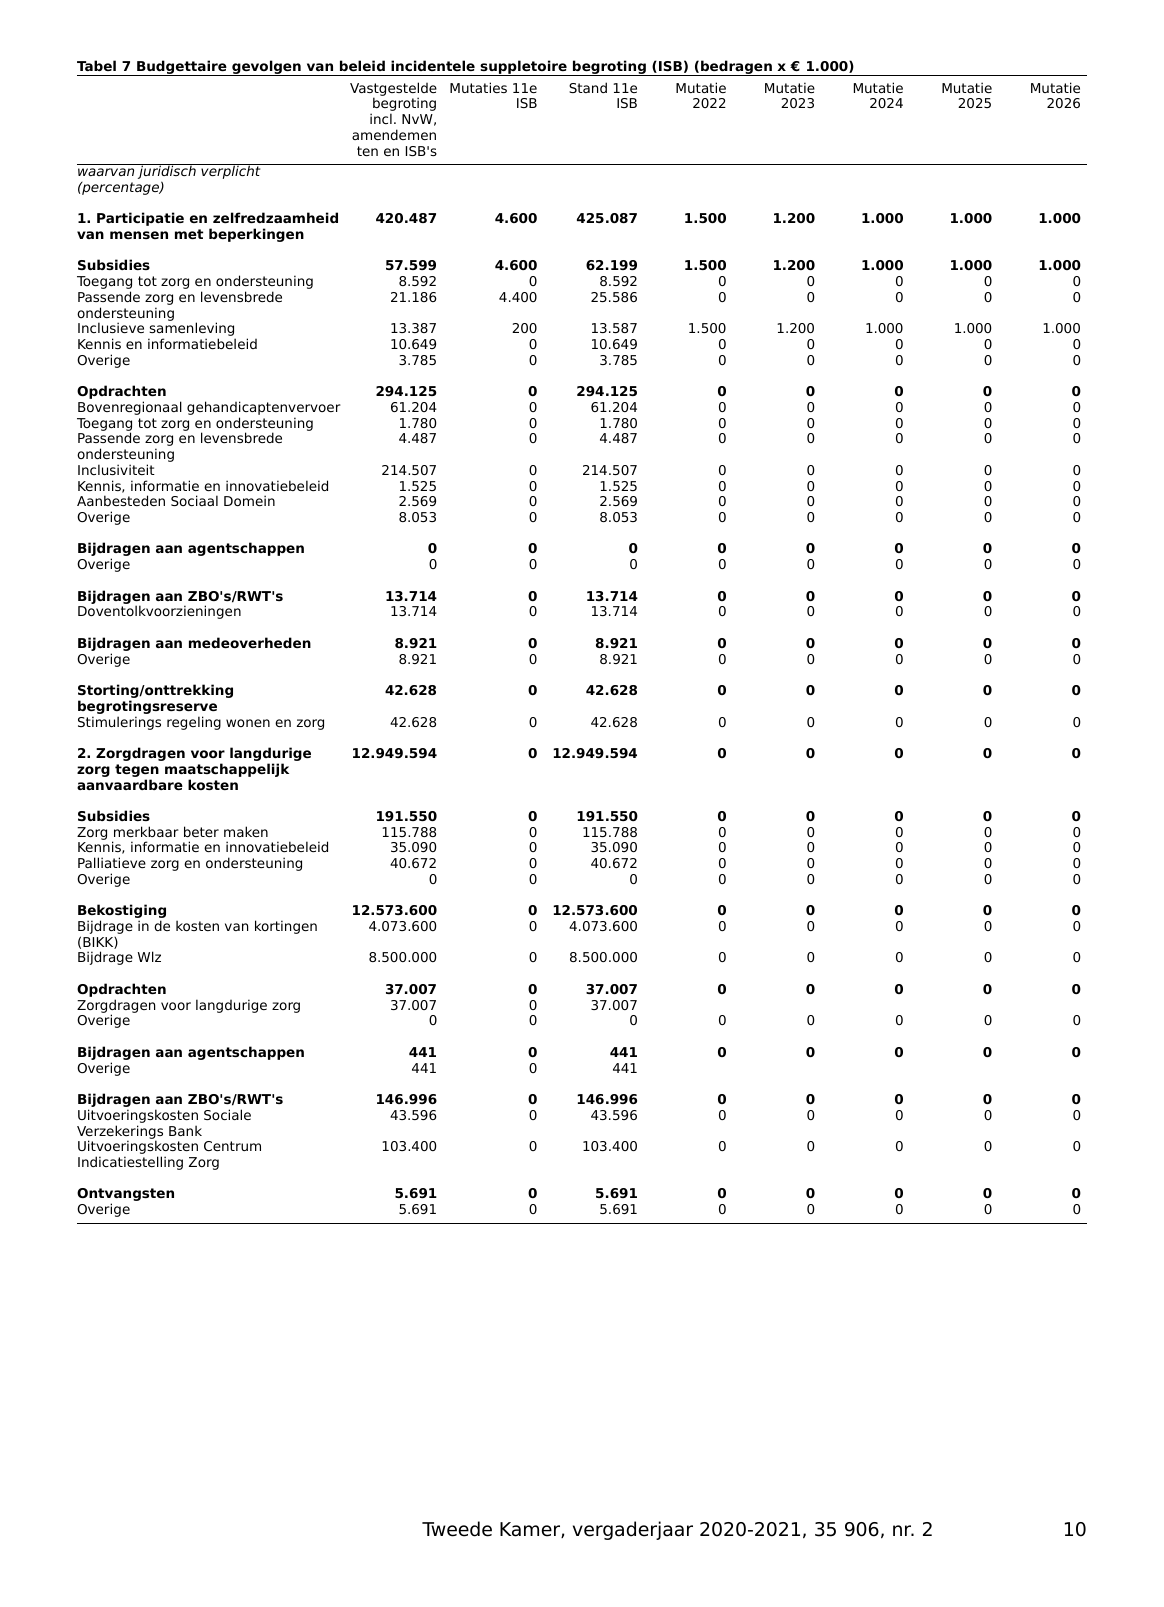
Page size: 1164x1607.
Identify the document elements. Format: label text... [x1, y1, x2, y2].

table_cell [909, 526, 998, 541]
table_cell [732, 165, 821, 195]
table_cell Storting/onttrekking begrotingsreserve [77, 683, 342, 714]
table_cell [998, 667, 1087, 683]
table_cell [644, 1060, 732, 1076]
table_cell 1.500 [644, 211, 732, 242]
table_cell [821, 888, 909, 903]
table_cell 0 [821, 416, 909, 431]
table_cell 0 [909, 557, 998, 573]
table_cell [909, 165, 998, 195]
table_cell Bijdragen aan agentschappen [77, 541, 342, 557]
table_cell 0 [732, 1045, 821, 1060]
table_cell 0 [821, 809, 909, 824]
table_cell Mutatie 2025 [909, 76, 998, 164]
table_cell 425.087 [543, 211, 644, 242]
table_cell 13.714 [543, 589, 644, 604]
table_cell 0 [543, 872, 644, 887]
table_cell 0 [644, 950, 732, 966]
table_cell Overige [77, 510, 342, 526]
table_cell 0 [732, 416, 821, 431]
table_cell 0 [909, 919, 998, 950]
table_cell 0 [909, 1013, 998, 1029]
table_cell Overige [77, 872, 342, 887]
table_cell 0 [821, 479, 909, 494]
table_cell [543, 165, 644, 195]
table_cell 0 [821, 903, 909, 919]
table_cell 0 [732, 746, 821, 793]
table_cell [443, 368, 543, 384]
table_cell [909, 573, 998, 588]
table_cell Stimulerings regeling wonen en zorg [77, 714, 342, 730]
table_cell 0 [644, 353, 732, 368]
table_cell 294.125 [343, 384, 443, 400]
table_cell 0 [998, 353, 1087, 368]
table_cell [644, 620, 732, 636]
table_cell 0 [909, 809, 998, 824]
table_cell [77, 195, 342, 211]
table_cell 0 [443, 541, 543, 557]
table_cell [343, 888, 443, 903]
table_cell Subsidies [77, 809, 342, 824]
table_cell 0 [443, 856, 543, 872]
table_cell 420.487 [343, 211, 443, 242]
table_cell 0 [644, 589, 732, 604]
table_cell 0 [443, 1202, 543, 1222]
table_cell [732, 243, 821, 258]
table_cell 0 [644, 541, 732, 557]
table_cell [343, 1076, 443, 1092]
table_cell [543, 793, 644, 809]
table_cell [998, 730, 1087, 746]
table_cell 0 [909, 982, 998, 997]
table_cell 0 [998, 416, 1087, 431]
table_cell [443, 667, 543, 683]
table_cell 0 [644, 809, 732, 824]
table_cell 0 [909, 825, 998, 840]
table_cell 0 [644, 1108, 732, 1139]
table_cell [644, 1171, 732, 1186]
table_cell 0 [909, 400, 998, 416]
table_cell 0 [443, 337, 543, 353]
table_cell 0 [732, 1092, 821, 1108]
table_cell 1.780 [343, 416, 443, 431]
table_cell 0 [821, 1092, 909, 1108]
table_cell [732, 1029, 821, 1045]
table_cell [77, 1029, 342, 1045]
table_cell 0 [821, 290, 909, 321]
table_cell 0 [909, 384, 998, 400]
table_cell [443, 730, 543, 746]
table_cell 0 [443, 274, 543, 290]
table_cell 0 [644, 651, 732, 667]
table_cell 0 [644, 604, 732, 620]
table_cell Uitvoeringskosten Sociale Verzekerings Bank [77, 1108, 342, 1139]
table_cell 0 [998, 746, 1087, 793]
table_cell [732, 195, 821, 211]
table_cell 0 [644, 416, 732, 431]
table_cell 214.507 [343, 463, 443, 478]
table_cell 0 [998, 1139, 1087, 1171]
table_cell [543, 526, 644, 541]
table_cell [909, 620, 998, 636]
table_cell 0 [644, 714, 732, 730]
table_cell [821, 243, 909, 258]
table_cell [909, 195, 998, 211]
table_cell 0 [821, 651, 909, 667]
table_cell 4.600 [443, 258, 543, 274]
table_cell 1.000 [909, 321, 998, 337]
table_cell 8.921 [543, 636, 644, 651]
table_cell 13.714 [343, 589, 443, 604]
table_cell 0 [998, 1202, 1087, 1222]
table_cell 0 [732, 856, 821, 872]
table_cell 0 [732, 479, 821, 494]
table_cell 0 [821, 636, 909, 651]
table_cell 441 [543, 1060, 644, 1076]
table_cell 0 [644, 557, 732, 573]
table_cell 0 [644, 337, 732, 353]
table_cell 3.785 [343, 353, 443, 368]
table_cell 0 [821, 384, 909, 400]
table_cell 13.587 [543, 321, 644, 337]
table_cell [543, 243, 644, 258]
table_cell 2.569 [343, 494, 443, 510]
table_cell 0 [909, 903, 998, 919]
table_cell [909, 793, 998, 809]
table_cell 0 [821, 557, 909, 573]
table_cell 8.592 [543, 274, 644, 290]
table_cell [343, 243, 443, 258]
table_cell 42.628 [343, 683, 443, 714]
table_cell 0 [443, 636, 543, 651]
table_cell 42.628 [543, 683, 644, 714]
table_cell 0 [998, 872, 1087, 887]
table_cell 13.714 [343, 604, 443, 620]
table_cell 1.200 [732, 321, 821, 337]
table_cell 0 [343, 541, 443, 557]
table_cell 0 [909, 950, 998, 966]
table_cell 1.000 [998, 211, 1087, 242]
table_cell 191.550 [343, 809, 443, 824]
table_cell Kennis, informatie en innovatiebeleid [77, 840, 342, 856]
table_cell 0 [644, 400, 732, 416]
table_cell 10.649 [543, 337, 644, 353]
table_cell [998, 998, 1087, 1013]
table_cell Subsidies [77, 258, 342, 274]
table_cell [998, 620, 1087, 636]
table_cell Mutatie 2024 [821, 76, 909, 164]
table_cell [998, 573, 1087, 588]
table_cell 8.500.000 [543, 950, 644, 966]
table_cell 0 [443, 746, 543, 793]
table_cell [543, 730, 644, 746]
table_cell 0 [998, 683, 1087, 714]
table_cell [443, 1171, 543, 1186]
table_cell [998, 243, 1087, 258]
table_cell Zorg merkbaar beter maken [77, 825, 342, 840]
table_cell 4.073.600 [343, 919, 443, 950]
table_cell [343, 730, 443, 746]
table_cell 0 [443, 982, 543, 997]
table_cell 0 [443, 589, 543, 604]
table_cell [732, 998, 821, 1013]
table_cell 0 [443, 510, 543, 526]
table_cell 42.628 [543, 714, 644, 730]
table_cell [343, 526, 443, 541]
table_cell 0 [998, 337, 1087, 353]
table_cell [644, 526, 732, 541]
table_cell Overige [77, 651, 342, 667]
table_cell [909, 998, 998, 1013]
table_cell [443, 526, 543, 541]
table_cell 0 [732, 337, 821, 353]
table_cell 0 [732, 353, 821, 368]
table_cell 1.000 [821, 211, 909, 242]
table_cell 5.691 [343, 1186, 443, 1202]
table_cell [998, 1076, 1087, 1092]
table_cell 0 [732, 714, 821, 730]
table_cell 1.000 [998, 258, 1087, 274]
table_cell [77, 793, 342, 809]
table_cell [998, 1029, 1087, 1045]
table_cell 0 [443, 557, 543, 573]
table_cell [77, 526, 342, 541]
table_cell 8.921 [543, 651, 644, 667]
table_cell 0 [443, 840, 543, 856]
table_cell Kennis, informatie en innovatiebeleid [77, 479, 342, 494]
table_cell 0 [732, 463, 821, 478]
table_cell [821, 620, 909, 636]
table_cell 0 [644, 746, 732, 793]
table_cell 0 [909, 651, 998, 667]
table_cell 0 [732, 1202, 821, 1222]
table_cell 0 [821, 1139, 909, 1171]
table_cell 0 [443, 825, 543, 840]
table_cell 13.714 [543, 604, 644, 620]
table_cell 0 [732, 494, 821, 510]
table_cell Zorgdragen voor langdurige zorg [77, 998, 342, 1013]
table_cell 0 [821, 872, 909, 887]
table_cell 0 [821, 825, 909, 840]
table_cell 0 [821, 1108, 909, 1139]
table_cell [821, 793, 909, 809]
table_cell [732, 888, 821, 903]
table_cell [644, 966, 732, 982]
table_cell Bijdragen aan ZBO's/RWT's [77, 589, 342, 604]
table_cell 0 [443, 998, 543, 1013]
table_cell 5.691 [543, 1186, 644, 1202]
table_cell [998, 888, 1087, 903]
table_cell 0 [644, 903, 732, 919]
table_cell 35.090 [343, 840, 443, 856]
table_cell 294.125 [543, 384, 644, 400]
table_cell 0 [644, 494, 732, 510]
table_cell 1.000 [909, 258, 998, 274]
table_cell [644, 368, 732, 384]
table_cell 8.053 [343, 510, 443, 526]
table_cell 1.200 [732, 258, 821, 274]
table_cell 0 [343, 557, 443, 573]
table_cell 0 [998, 431, 1087, 463]
table_cell 0 [998, 1092, 1087, 1108]
table_cell 0 [909, 494, 998, 510]
table_cell Bijdragen aan agentschappen [77, 1045, 342, 1060]
table_cell [77, 76, 342, 164]
table_cell 0 [998, 557, 1087, 573]
table_cell 21.186 [343, 290, 443, 321]
table_cell 191.550 [543, 809, 644, 824]
table_cell [998, 793, 1087, 809]
table_cell 0 [443, 1139, 543, 1171]
table_cell 1.525 [343, 479, 443, 494]
table_cell 0 [998, 510, 1087, 526]
table_cell 0 [909, 431, 998, 463]
table_cell 1.780 [543, 416, 644, 431]
table_cell [732, 793, 821, 809]
table_cell [443, 243, 543, 258]
table_cell 1. Participatie en zelfredzaamheid van mensen met beperkingen [77, 211, 342, 242]
table_cell 0 [909, 1202, 998, 1222]
table_cell 0 [909, 290, 998, 321]
table_cell [543, 620, 644, 636]
table_cell 0 [909, 479, 998, 494]
table_cell Opdrachten [77, 982, 342, 997]
table_cell Overige [77, 557, 342, 573]
table_cell 0 [998, 636, 1087, 651]
table_cell 0 [998, 982, 1087, 997]
table_cell 0 [732, 1186, 821, 1202]
table_cell [543, 888, 644, 903]
table_cell 0 [821, 1045, 909, 1060]
table_cell 4.400 [443, 290, 543, 321]
table_cell [732, 573, 821, 588]
table_cell 35.090 [543, 840, 644, 856]
table_cell 200 [443, 321, 543, 337]
table_cell Inclusiviteit [77, 463, 342, 478]
table_cell 62.199 [543, 258, 644, 274]
table_cell 0 [909, 856, 998, 872]
table_cell Bijdrage Wlz [77, 950, 342, 966]
table_cell 0 [998, 1186, 1087, 1202]
table_cell [443, 620, 543, 636]
table_cell [821, 165, 909, 195]
table_cell [77, 243, 342, 258]
table_cell Ontvangsten [77, 1186, 342, 1202]
table_cell Overige [77, 353, 342, 368]
table_cell 1.000 [998, 321, 1087, 337]
table_cell [644, 793, 732, 809]
table_cell 12.949.594 [343, 746, 443, 793]
table_cell 0 [644, 431, 732, 463]
table_cell 146.996 [343, 1092, 443, 1108]
table_cell [543, 1029, 644, 1045]
table_cell 0 [821, 337, 909, 353]
table_cell 0 [644, 919, 732, 950]
table_cell [343, 667, 443, 683]
table_cell [343, 966, 443, 982]
table_cell [343, 165, 443, 195]
table_cell 0 [443, 1060, 543, 1076]
table_cell 0 [821, 1013, 909, 1029]
table_cell [644, 998, 732, 1013]
table_cell [644, 195, 732, 211]
table_cell 13.387 [343, 321, 443, 337]
table_cell 0 [732, 982, 821, 997]
table_cell [343, 195, 443, 211]
table_cell 103.400 [543, 1139, 644, 1171]
table_cell [443, 1076, 543, 1092]
table_cell 1.500 [644, 258, 732, 274]
table_cell 0 [998, 1108, 1087, 1139]
table_cell [644, 573, 732, 588]
table_cell [543, 573, 644, 588]
table_cell [644, 243, 732, 258]
table_cell 0 [821, 714, 909, 730]
table_cell 0 [821, 353, 909, 368]
table_cell [77, 620, 342, 636]
table_cell 0 [998, 479, 1087, 494]
table_cell 0 [821, 919, 909, 950]
table_cell [543, 368, 644, 384]
table_cell 0 [443, 1186, 543, 1202]
table_cell 0 [998, 714, 1087, 730]
table_cell 0 [443, 1045, 543, 1060]
table_cell Doventolkvoorzieningen [77, 604, 342, 620]
table_cell 0 [732, 683, 821, 714]
table_cell Bovenregionaal gehandicaptenvervoer [77, 400, 342, 416]
table_cell 0 [732, 274, 821, 290]
table_cell [732, 667, 821, 683]
table_cell 0 [443, 950, 543, 966]
table_cell 0 [998, 494, 1087, 510]
table_cell [821, 667, 909, 683]
table_cell 0 [998, 651, 1087, 667]
table_cell 0 [443, 919, 543, 950]
table_cell [732, 730, 821, 746]
table_cell 0 [732, 950, 821, 966]
table_cell 0 [732, 809, 821, 824]
table_cell 0 [909, 541, 998, 557]
table_cell 0 [909, 416, 998, 431]
table_cell [443, 966, 543, 982]
table_cell 0 [644, 1013, 732, 1029]
table_cell 0 [909, 840, 998, 856]
table_cell [77, 1171, 342, 1186]
table_cell 0 [732, 825, 821, 840]
table_cell 0 [443, 353, 543, 368]
table_cell 2. Zorgdragen voor langdurige zorg tegen maatschappelijk aanvaardbare kosten [77, 746, 342, 793]
table_cell [909, 1171, 998, 1186]
table_cell [732, 526, 821, 541]
table_cell 8.921 [343, 651, 443, 667]
table_cell [644, 1029, 732, 1045]
table_cell 0 [443, 809, 543, 824]
table_cell [77, 966, 342, 982]
table_cell [77, 573, 342, 588]
table_cell 12.949.594 [543, 746, 644, 793]
table_cell [644, 165, 732, 195]
table_cell [343, 368, 443, 384]
table_cell 0 [443, 604, 543, 620]
table_cell Passende zorg en levensbrede ondersteuning [77, 431, 342, 463]
table_cell 0 [644, 856, 732, 872]
table_cell 0 [909, 510, 998, 526]
table_cell 57.599 [343, 258, 443, 274]
table_cell 0 [732, 651, 821, 667]
table_cell 0 [443, 872, 543, 887]
table_cell 0 [821, 950, 909, 966]
table_cell 40.672 [543, 856, 644, 872]
table_cell 0 [732, 636, 821, 651]
table_cell [821, 1076, 909, 1092]
table_cell Opdrachten [77, 384, 342, 400]
table_cell 8.053 [543, 510, 644, 526]
table_cell 0 [998, 589, 1087, 604]
table_cell 0 [909, 463, 998, 478]
table_cell 0 [644, 290, 732, 321]
table_cell 0 [732, 384, 821, 400]
table_cell [998, 368, 1087, 384]
table_cell 0 [998, 290, 1087, 321]
table_cell 0 [644, 384, 732, 400]
table_cell [909, 243, 998, 258]
table_cell 0 [644, 840, 732, 856]
table_cell 0 [443, 479, 543, 494]
table_cell [644, 667, 732, 683]
table_cell 0 [909, 274, 998, 290]
table_cell 0 [998, 919, 1087, 950]
table_cell [644, 730, 732, 746]
table_cell 8.500.000 [343, 950, 443, 966]
table_cell [543, 1076, 644, 1092]
table_cell 0 [732, 1013, 821, 1029]
table_cell [732, 1060, 821, 1076]
table_cell 0 [821, 494, 909, 510]
table_cell Mutatie 2026 [998, 76, 1087, 164]
table_cell 0 [443, 903, 543, 919]
table_cell Palliatieve zorg en ondersteuning [77, 856, 342, 872]
table_cell 0 [821, 1186, 909, 1202]
table_cell 0 [821, 840, 909, 856]
table_cell Overige [77, 1202, 342, 1222]
table_cell 0 [644, 1202, 732, 1222]
table_cell Aanbesteden Sociaal Domein [77, 494, 342, 510]
table_cell 0 [644, 510, 732, 526]
table_cell 1.500 [644, 321, 732, 337]
table_cell Bijdrage in de kosten van kortingen (BIKK) [77, 919, 342, 950]
table_cell [343, 620, 443, 636]
table_cell [443, 165, 543, 195]
table_cell 0 [644, 982, 732, 997]
table_cell 37.007 [543, 982, 644, 997]
table_cell 0 [443, 463, 543, 478]
table_cell [909, 1060, 998, 1076]
table_cell 0 [543, 1013, 644, 1029]
table_cell 0 [909, 337, 998, 353]
table_cell 0 [443, 494, 543, 510]
table_cell 0 [998, 1045, 1087, 1060]
table_cell Overige [77, 1060, 342, 1076]
table_cell 0 [998, 825, 1087, 840]
table_cell 0 [732, 541, 821, 557]
table_cell 0 [732, 840, 821, 856]
table_cell [443, 195, 543, 211]
table_cell 37.007 [543, 998, 644, 1013]
table_cell 0 [821, 431, 909, 463]
table_cell [732, 1076, 821, 1092]
table_cell 0 [821, 463, 909, 478]
table_cell 0 [732, 400, 821, 416]
table_cell 40.672 [343, 856, 443, 872]
table_cell [732, 368, 821, 384]
table_cell Bijdragen aan ZBO's/RWT's [77, 1092, 342, 1108]
table_cell [343, 793, 443, 809]
table_cell 1.000 [909, 211, 998, 242]
table_cell 43.596 [343, 1108, 443, 1139]
table_cell 103.400 [343, 1139, 443, 1171]
table_cell 0 [443, 1013, 543, 1029]
table_cell 0 [443, 431, 543, 463]
table_cell [821, 573, 909, 588]
table_cell 0 [644, 1092, 732, 1108]
table_cell 0 [343, 1013, 443, 1029]
table_cell Mutatie 2022 [644, 76, 732, 164]
table_cell 0 [821, 982, 909, 997]
table_cell [543, 1171, 644, 1186]
table_cell Overige [77, 1013, 342, 1029]
table_cell 8.592 [343, 274, 443, 290]
table_cell 0 [998, 1013, 1087, 1029]
table_header Tabel 7 Budgettaire gevolgen van beleid incidentele suppletoire begroting (ISB) (bedragen x € 1.000) [77, 59, 1087, 75]
table_cell [343, 1171, 443, 1186]
table_cell 0 [732, 557, 821, 573]
table_cell Stand 11e ISB [543, 76, 644, 164]
table_cell 0 [998, 463, 1087, 478]
table_cell 1.000 [821, 258, 909, 274]
table_cell [77, 667, 342, 683]
table_cell 0 [732, 510, 821, 526]
table_cell [821, 730, 909, 746]
table_cell 0 [909, 1045, 998, 1060]
table_cell 0 [821, 856, 909, 872]
table_cell Toegang tot zorg en ondersteuning [77, 274, 342, 290]
table_cell 12.573.600 [543, 903, 644, 919]
table_cell 0 [821, 541, 909, 557]
table_cell [909, 888, 998, 903]
table_cell [644, 888, 732, 903]
table_cell Vastgestelde begroting incl. NvW, amendementen en ISB's [343, 76, 443, 164]
table_cell 4.487 [343, 431, 443, 463]
table_cell 441 [343, 1060, 443, 1076]
table_cell 8.921 [343, 636, 443, 651]
table_cell 0 [443, 1108, 543, 1139]
table_cell 0 [443, 1092, 543, 1108]
table_cell 0 [821, 746, 909, 793]
table_cell Bekostiging [77, 903, 342, 919]
table_cell [443, 888, 543, 903]
table_cell 1.000 [821, 321, 909, 337]
table_cell 12.573.600 [343, 903, 443, 919]
table_cell 0 [644, 1139, 732, 1171]
table_cell 0 [644, 683, 732, 714]
table_cell [821, 368, 909, 384]
table_cell 1.525 [543, 479, 644, 494]
table_cell 0 [644, 1186, 732, 1202]
table_cell 0 [543, 557, 644, 573]
table_cell 0 [998, 400, 1087, 416]
table_cell [543, 667, 644, 683]
table_cell [77, 730, 342, 746]
table_cell 0 [821, 510, 909, 526]
table_cell [732, 966, 821, 982]
table_cell 0 [998, 809, 1087, 824]
table_cell [77, 1076, 342, 1092]
table_cell 0 [443, 416, 543, 431]
table_cell 0 [909, 589, 998, 604]
table_cell [998, 1171, 1087, 1186]
table_cell 0 [998, 856, 1087, 872]
table_cell 0 [343, 872, 443, 887]
table_cell 0 [732, 604, 821, 620]
table_cell 0 [998, 274, 1087, 290]
table_cell 0 [732, 919, 821, 950]
table_cell 0 [443, 651, 543, 667]
table_cell [998, 526, 1087, 541]
table_cell 0 [909, 1108, 998, 1139]
table_cell [909, 368, 998, 384]
table_cell [909, 966, 998, 982]
table_cell 0 [644, 825, 732, 840]
table_cell 42.628 [343, 714, 443, 730]
table_cell 25.586 [543, 290, 644, 321]
table_cell Mutatie 2023 [732, 76, 821, 164]
table_cell 214.507 [543, 463, 644, 478]
table_cell 37.007 [343, 998, 443, 1013]
table_cell Uitvoeringskosten Centrum Indicatiestelling Zorg [77, 1139, 342, 1171]
table_cell 0 [909, 604, 998, 620]
table_cell 0 [644, 479, 732, 494]
table_cell [443, 1029, 543, 1045]
table_cell 441 [543, 1045, 644, 1060]
table_cell [343, 573, 443, 588]
table_cell [821, 1029, 909, 1045]
table_cell 0 [909, 1139, 998, 1171]
table_cell 0 [998, 840, 1087, 856]
table_cell Inclusieve samenleving [77, 321, 342, 337]
table_cell 0 [732, 431, 821, 463]
table_cell 0 [909, 636, 998, 651]
table_cell 4.073.600 [543, 919, 644, 950]
table_cell 0 [821, 604, 909, 620]
table_cell Passende zorg en levensbrede ondersteuning [77, 290, 342, 321]
table_cell 441 [343, 1045, 443, 1060]
table_cell [821, 998, 909, 1013]
table_cell 43.596 [543, 1108, 644, 1139]
table_cell [732, 1171, 821, 1186]
table_cell 0 [998, 384, 1087, 400]
table_cell 0 [821, 683, 909, 714]
table_cell 115.788 [543, 825, 644, 840]
table_cell 0 [909, 746, 998, 793]
table_cell 61.204 [543, 400, 644, 416]
table_cell 0 [644, 274, 732, 290]
table_cell 0 [732, 1108, 821, 1139]
table_cell [644, 1076, 732, 1092]
table_cell [821, 966, 909, 982]
table_cell 0 [998, 903, 1087, 919]
table_cell [77, 368, 342, 384]
table_cell 0 [644, 463, 732, 478]
table_cell 0 [644, 636, 732, 651]
table_cell 0 [732, 290, 821, 321]
table_cell [821, 1060, 909, 1076]
table_cell 0 [543, 541, 644, 557]
table_cell 4.600 [443, 211, 543, 242]
table_cell Mutaties 11e ISB [443, 76, 543, 164]
table_cell [543, 966, 644, 982]
table_cell 37.007 [343, 982, 443, 997]
table_cell 0 [909, 1186, 998, 1202]
table_cell 3.785 [543, 353, 644, 368]
table_cell 0 [443, 384, 543, 400]
table_cell [77, 888, 342, 903]
table_cell 146.996 [543, 1092, 644, 1108]
table_cell Bijdragen aan medeoverheden [77, 636, 342, 651]
table_cell 0 [821, 400, 909, 416]
table_cell [909, 1076, 998, 1092]
table_cell 0 [732, 903, 821, 919]
table_cell 115.788 [343, 825, 443, 840]
table_cell 0 [998, 950, 1087, 966]
table_cell 0 [909, 714, 998, 730]
table_cell 1.200 [732, 211, 821, 242]
table_cell 4.487 [543, 431, 644, 463]
table_cell [909, 730, 998, 746]
table_cell waarvan juridisch verplicht (percentage) [77, 165, 342, 195]
table_cell 0 [909, 872, 998, 887]
table_cell Toegang tot zorg en ondersteuning [77, 416, 342, 431]
table_cell [998, 1060, 1087, 1076]
table_cell 0 [443, 714, 543, 730]
table_cell [543, 195, 644, 211]
table_cell 0 [821, 589, 909, 604]
table_cell [998, 966, 1087, 982]
table_cell 0 [732, 589, 821, 604]
table_cell [732, 620, 821, 636]
table_cell 0 [909, 1092, 998, 1108]
table_cell 0 [732, 1139, 821, 1171]
table_cell 5.691 [543, 1202, 644, 1222]
table_cell [998, 195, 1087, 211]
table_cell [443, 793, 543, 809]
table_cell [909, 1029, 998, 1045]
table_cell 0 [644, 1045, 732, 1060]
table_cell 0 [821, 1202, 909, 1222]
table_cell 0 [443, 400, 543, 416]
table_cell 0 [443, 683, 543, 714]
table_cell 0 [909, 683, 998, 714]
table_cell 0 [998, 541, 1087, 557]
table_cell [821, 1171, 909, 1186]
table_cell [821, 195, 909, 211]
table_cell 0 [998, 604, 1087, 620]
table_cell [998, 165, 1087, 195]
table_cell [343, 1029, 443, 1045]
table_cell 5.691 [343, 1202, 443, 1222]
table_cell Kennis en informatiebeleid [77, 337, 342, 353]
table_cell 10.649 [343, 337, 443, 353]
table_cell 0 [909, 353, 998, 368]
table_cell [821, 526, 909, 541]
table_cell [909, 667, 998, 683]
table_cell 61.204 [343, 400, 443, 416]
table_cell [443, 573, 543, 588]
table_cell 0 [644, 872, 732, 887]
table_cell 0 [821, 274, 909, 290]
table_cell 2.569 [543, 494, 644, 510]
table_cell 0 [732, 872, 821, 887]
